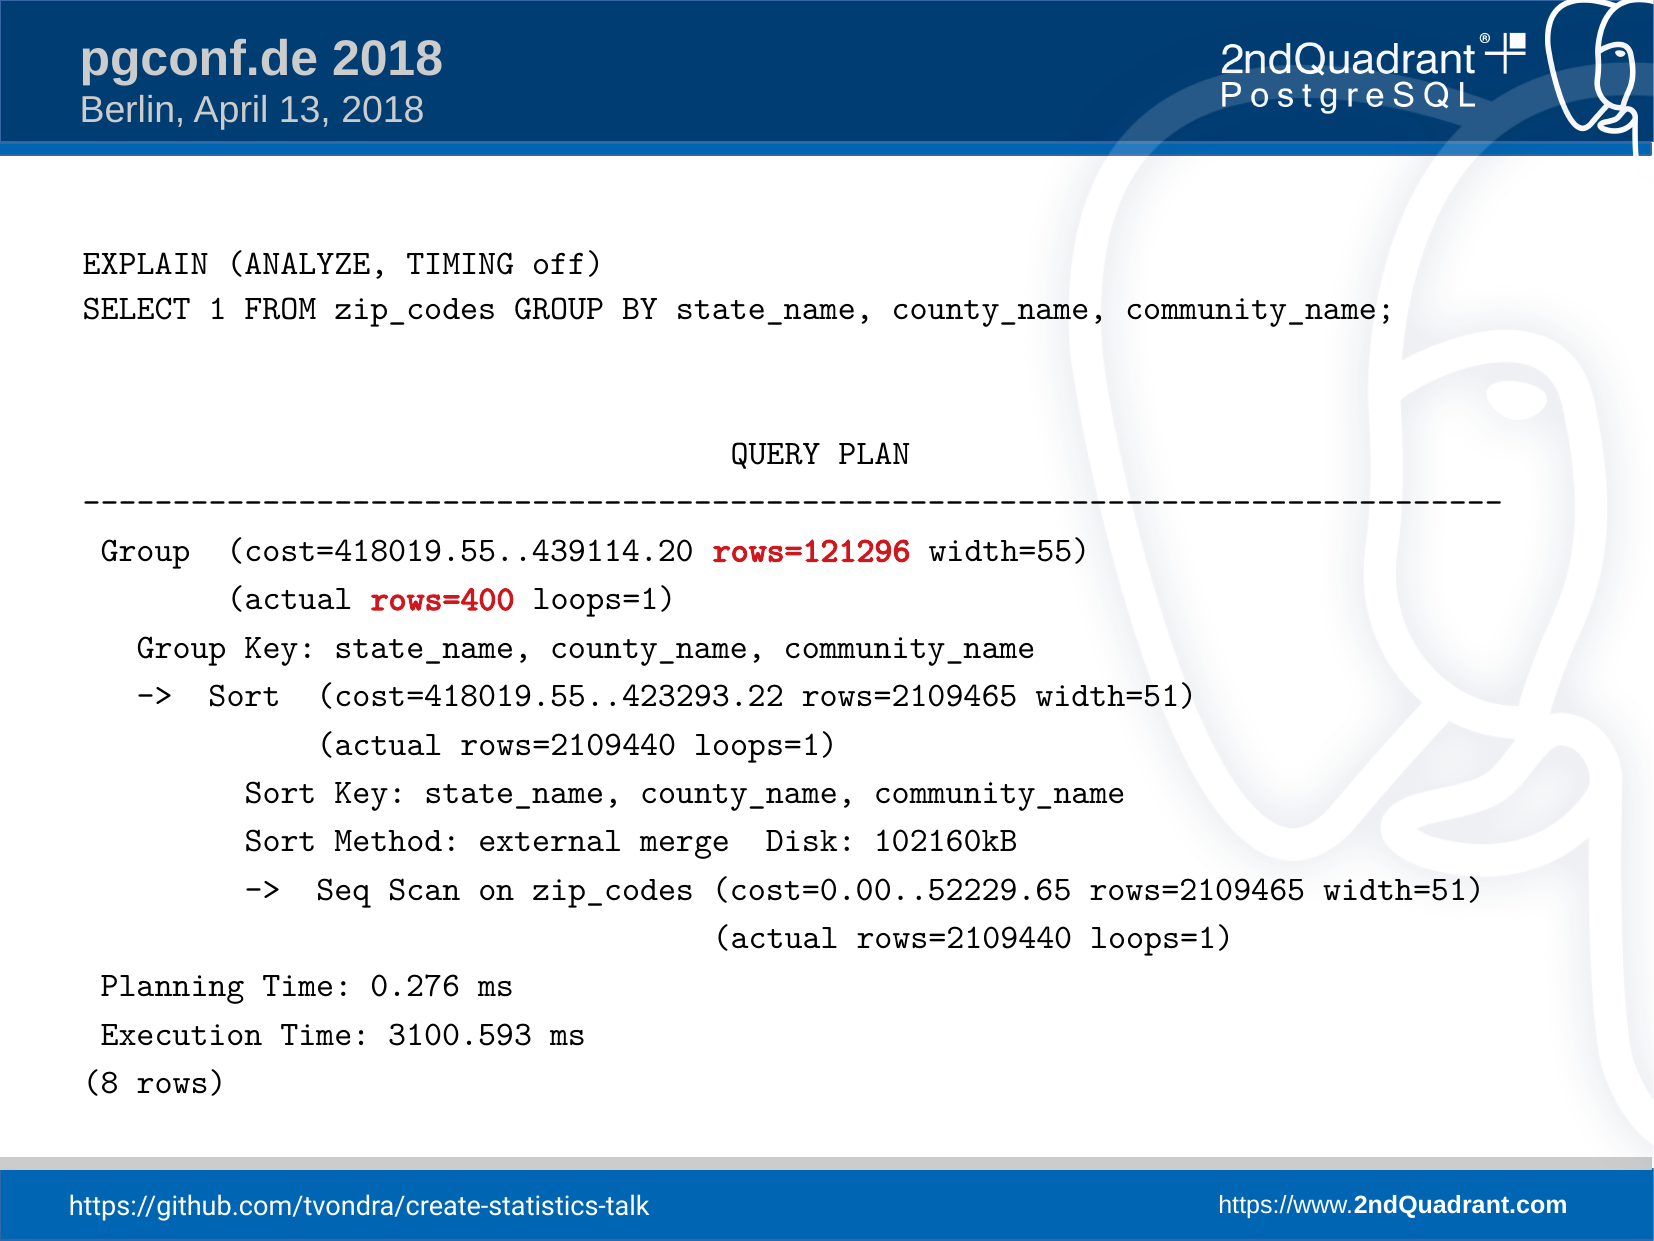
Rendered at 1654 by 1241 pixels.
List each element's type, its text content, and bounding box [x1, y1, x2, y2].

picture [632, 0, 1654, 1241]
list EXPLAIN (ANALYZE, TIMING off) SELECT 1 FROM zip_codes GROUP BY state_name, county_name, community_name; QUERY PLAN ------------------------------------------------------------------------------- Group (cost=418019.55..439114.20 rows=121296 width=55) (actual rows=400 loops=1) Group Key: state_name, county_name, community_name -> Sort (cost=418019.55..423293.22 rows=2109465 width=51) (actual rows=2109440 loops=1) Sort Key: state_name, county_name, community_name Sort Method: external merge Disk: 102160kB -> Seq Scan on zip_codes (cost=0.00..52229.65 rows=2109465 width=51) (actual rows=2109440 loops=1) Planning Time: 0.276 ms Execution Time: 3100.593 ms (8 rows) [82, 239, 1571, 1105]
